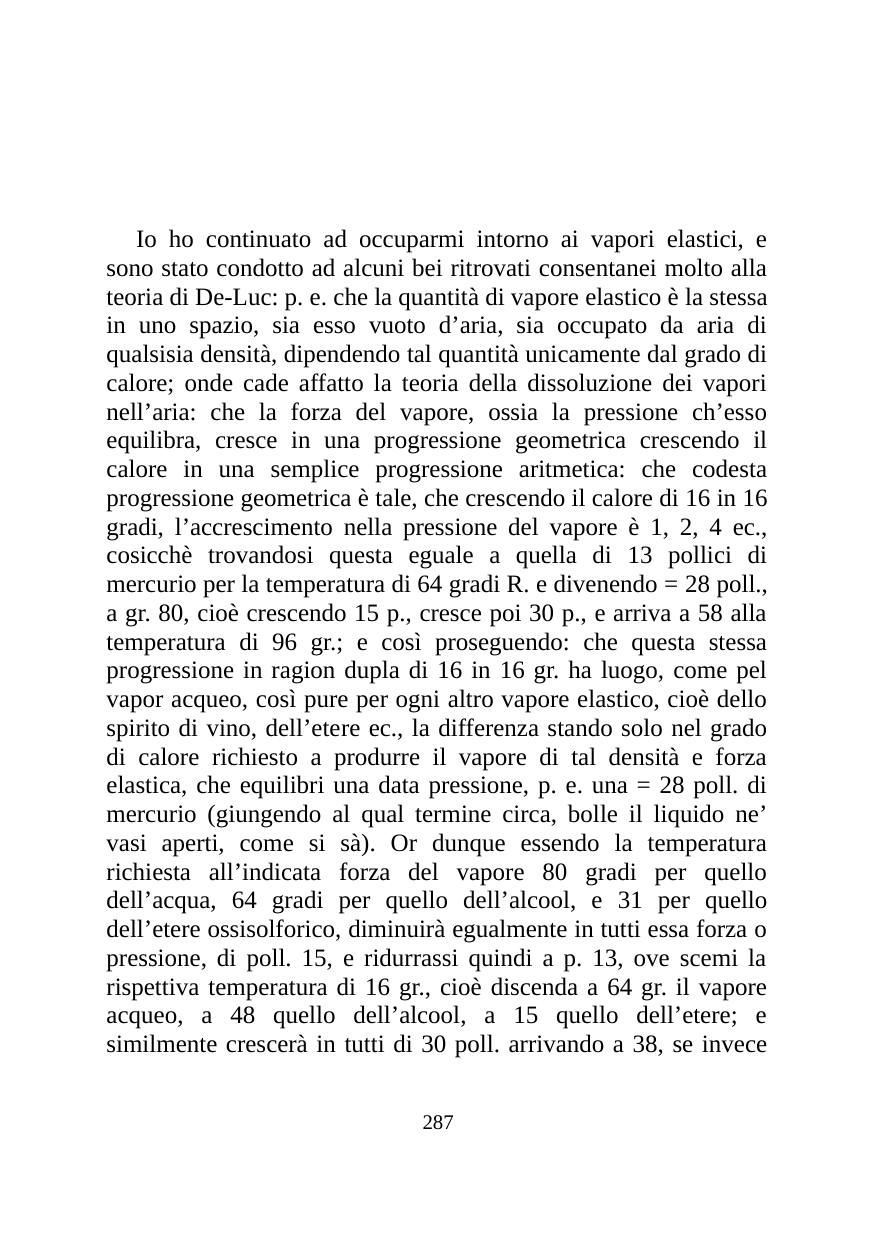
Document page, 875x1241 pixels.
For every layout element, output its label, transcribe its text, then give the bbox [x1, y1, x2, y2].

text Io ho continuato ad occuparmi intorno ai vapori elastici, e sono stato condotto ad alcuni bei ritrovati consentanei molto alla teoria di De-Luc: p. e. che la quantità di vapore elastico è la stessa in uno spazio, sia esso vuoto d’aria, sia occupato da aria di qualsisia densità, dipendendo tal quantità unicamente dal grado di calore; onde cade affatto la teoria della dissoluzione dei vapori nell’aria: che la forza del vapore, ossia la pressione ch’esso equilibra, cresce in una progressione geometrica crescendo il calore in una semplice progressione aritmetica: che codesta progressione geometrica è tale, che crescendo il calore di 16 in 16 gradi, l’accrescimento nella pressione del vapore è 1, 2, 4 ec., cosicchè trovandosi questa eguale a quella di 13 pollici di mercurio per la temperatura di 64 gradi R. e divenendo = 28 poll., a gr. 80, cioè crescendo 15 p., cresce poi 30 p., e arriva a 58 alla temperatura di 96 gr.; e così proseguendo: che questa stessa progressione in ragion dupla di 16 in 16 gr. ha luogo, come pel vapor acqueo, così pure per ogni altro vapore elastico, cioè dello spirito di vino, dell’etere ec., la differenza stando solo nel grado di calore richiesto a produrre il vapore di tal densità e forza elastica, che equilibri una data pressione, p. e. una = 28 poll. di mercurio (giungendo al qual termine circa, bolle il liquido ne’ vasi aperti, come si sà). Or dunque essendo la temperatura richiesta all’indicata forza del vapore 80 gradi per quello dell’acqua, 64 gradi per quello dell’alcool, e 31 per quello dell’etere ossisolforico, diminuirà egualmente in tutti essa forza o pressione, di poll. 15, e ridurrassi quindi a p. 13, ove scemi la rispettiva temperatura di 16 gr., cioè discenda a 64 gr. il vapore acqueo, a 48 quello dell’alcool, a 15 quello dell’etere; e similmente crescerà in tutti di 30 poll. arrivando a 38, se invece [106, 224, 768, 1058]
